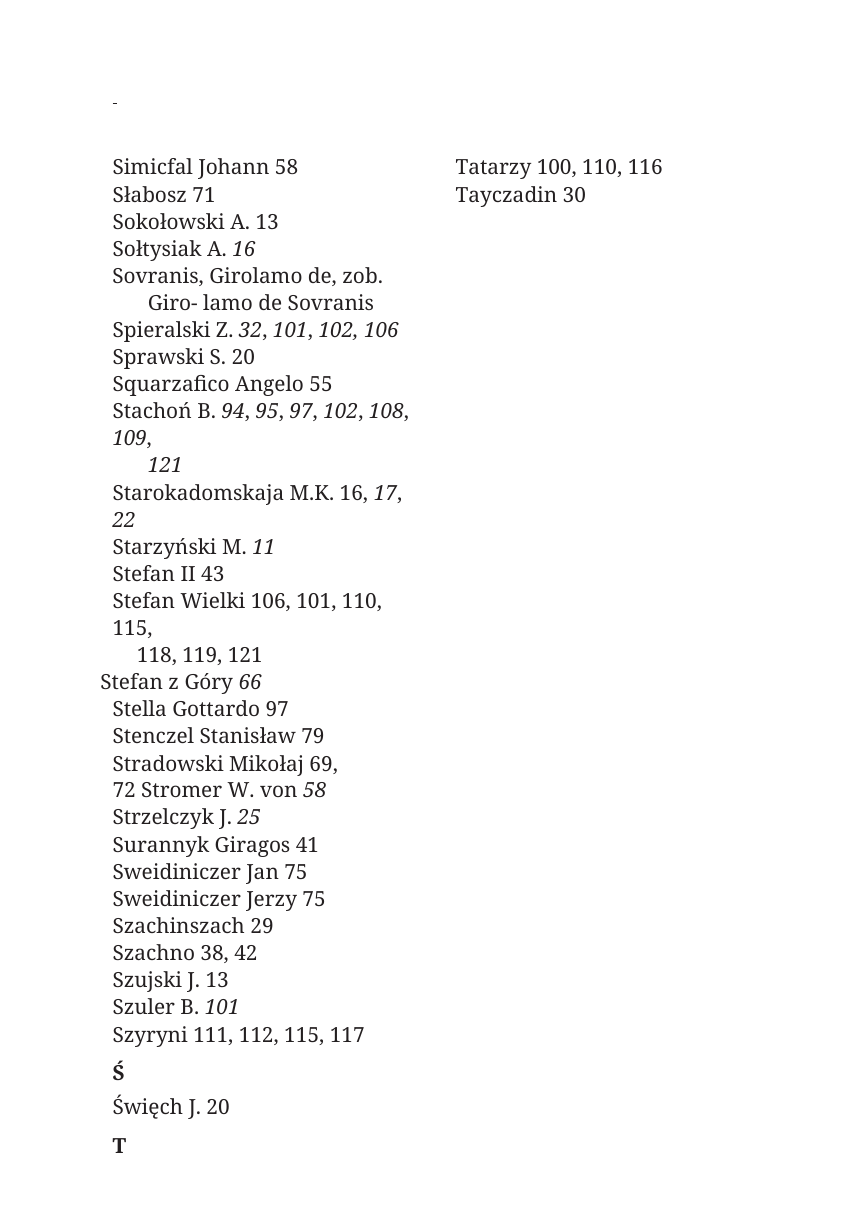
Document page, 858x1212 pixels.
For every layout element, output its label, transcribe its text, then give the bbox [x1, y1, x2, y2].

text 121 [148, 451, 422, 478]
text Stradowski Mikołaj 69, 72 Stromer W. von 58 Strzelczyk J. 25 [112, 749, 351, 831]
text Stenczel Stanisław 79 [112, 722, 422, 749]
text Stefan II 43 [112, 559, 422, 587]
text Starzyński M. 11 [112, 532, 422, 559]
text Sovranis, Girolamo de, zob. Giro- lamo de Sovranis [112, 262, 423, 316]
text Stefan z Góry 66 [83, 668, 264, 695]
text Squarzafico Angelo 55 [112, 370, 422, 397]
text Szujski J. 13 [112, 966, 422, 993]
text Słabosz 71 [112, 180, 422, 207]
text Ś [112, 1058, 422, 1087]
text 118, 119, 121 [83, 641, 263, 668]
text Sprawski S. 20 [112, 343, 422, 370]
text Sołtysiak A. 16 [112, 234, 422, 262]
text Tayczadin 30 [455, 180, 774, 208]
text Stefan Wielki 106, 101, 110, 115, [112, 587, 422, 641]
text Sokołowski A. 13 [112, 207, 422, 234]
text Szachinszach 29 [112, 912, 422, 939]
text Surannyk Giragos 41 [112, 831, 422, 858]
text Szuler B. 101 [112, 993, 422, 1020]
text Sweidiniczer Jerzy 75 [112, 885, 422, 912]
text Tatarzy 100, 110, 116 [455, 153, 774, 180]
text Spieralski Z. 32, 101, 102, 106 [112, 316, 422, 343]
text Święch J. 20 [112, 1092, 422, 1120]
text Simicfal Johann 58 [112, 153, 422, 180]
text Starokadomskaja M.K. 16, 17, 22 [112, 478, 422, 532]
text Stachoń B. 94, 95, 97, 102, 108, 109, [112, 397, 422, 451]
text Szachno 38, 42 [112, 939, 422, 966]
text Stella Gottardo 97 [112, 695, 422, 722]
text Sweidiniczer Jan 75 [112, 858, 422, 885]
text T [112, 1131, 422, 1159]
text Szyryni 111, 112, 115, 117 [112, 1020, 422, 1048]
